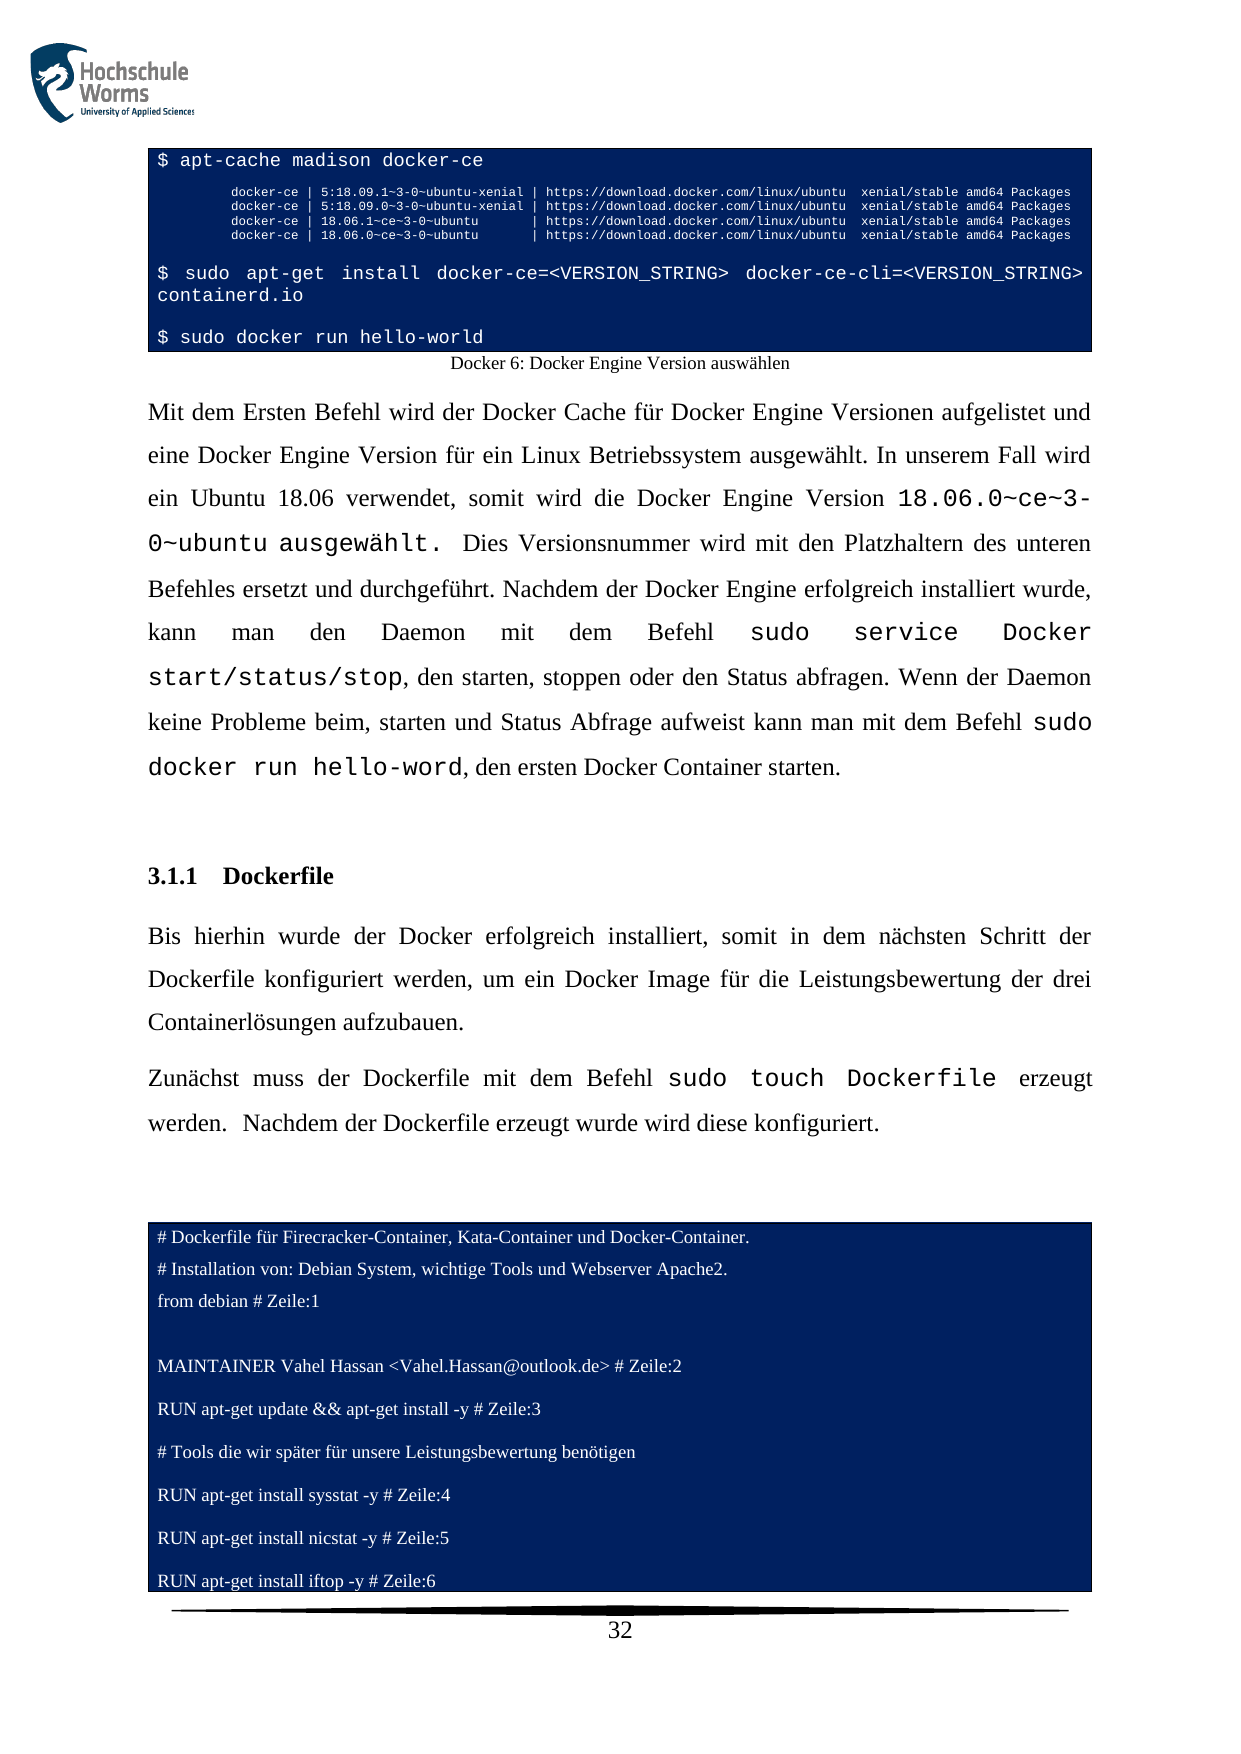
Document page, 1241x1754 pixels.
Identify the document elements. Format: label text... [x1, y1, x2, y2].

text from debian # Zeile:1 [149, 1287, 1091, 1312]
text $ sudo apt-get install docker-ce=<VERSION_STRING> docker-ce-cli=<VERSION_STRING> containerd.io [149, 261, 1091, 303]
text docker-ce | 5:18.09.1~3-0~ubuntu-xenial | https://download.docker.com/linux/ubuntu xenial/stable amd64 Packages [149, 183, 1091, 197]
text $ apt-cache madison docker-ce [149, 149, 1091, 169]
text docker-ce | 18.06.0~ce~3-0~ubuntu | https://download.docker.com/linux/ubuntu xenial/stable amd64 Packages [149, 226, 1091, 240]
text # Tools die wir später für unsere Leistungsbewertung benötigen [149, 1438, 1091, 1459]
text RUN apt-get install nicstat -y # Zeile:5 [149, 1524, 1091, 1546]
text # Installation von: Debian System, wichtige Tools und Webserver Apache2. [149, 1255, 1091, 1279]
text MAINTAINER Vahel Hassan <Vahel.Hassan@outlook.de> # Zeile:2 [149, 1352, 1091, 1373]
text $ sudo docker run hello-world [149, 325, 1091, 351]
text RUN apt-get install sysstat -y # Zeile:4 [149, 1481, 1091, 1503]
text docker-ce | 18.06.1~ce~3-0~ubuntu | https://download.docker.com/linux/ubuntu xenial/stable amd64 Packages [149, 211, 1091, 226]
text docker-ce | 5:18.09.0~3-0~ubuntu-xenial | https://download.docker.com/linux/ubuntu xenial/stable amd64 Packages [149, 197, 1091, 211]
text RUN apt-get install iftop -y # Zeile:6 [149, 1567, 1091, 1591]
subtitle Dockerfile [148, 861, 1092, 890]
text RUN apt-get update && apt-get install -y # Zeile:3 [149, 1395, 1091, 1416]
text # Dockerfile für Firecracker-Container, Kata-Container und Docker-Container. [149, 1224, 1091, 1247]
text Zunächst muss der Dockerfile mit dem Befehl sudo touch Dockerfile erzeugt werden. Nachdem der Dockerfile erzeugt wurde wird diese konfiguriert. [148, 1063, 1092, 1139]
text Bis hierhin wurde der Docker erfolgreich installiert, somit in dem nächsten Schritt der Dockerfile konfiguriert werden, um ein Docker Image für die Leistungsbewertung der drei Containerlösungen aufzubauen. [148, 921, 1092, 1036]
text Docker 6: Docker Engine Version auswählen [148, 352, 1092, 374]
text Mit dem Ersten Befehl wird der Docker Cache für Docker Engine Versionen aufgelistet und eine Docker Engine Version für ein Linux Betriebssystem ausgewählt. In unserem Fall wird ein Ubuntu 18.06 verwendet, somit wird die Docker Engine Version 18.06.0~ce~3-0~ubuntu ausgewählt. Dies Versionsnummer wird mit den Platzhaltern des unteren Befehles ersetzt und durchgeführt. Nachdem der Docker Engine erfolgreich installiert wurde, kann man den Daemon mit dem Befehl sudo service Docker start/status/stop, den starten, stoppen oder den Status abfragen. Wenn der Daemon keine Probleme beim, starten und Status Abfrage aufweist kann man mit dem Befehl sudo docker run hello-word, den ersten Docker Container starten. [148, 397, 1092, 783]
